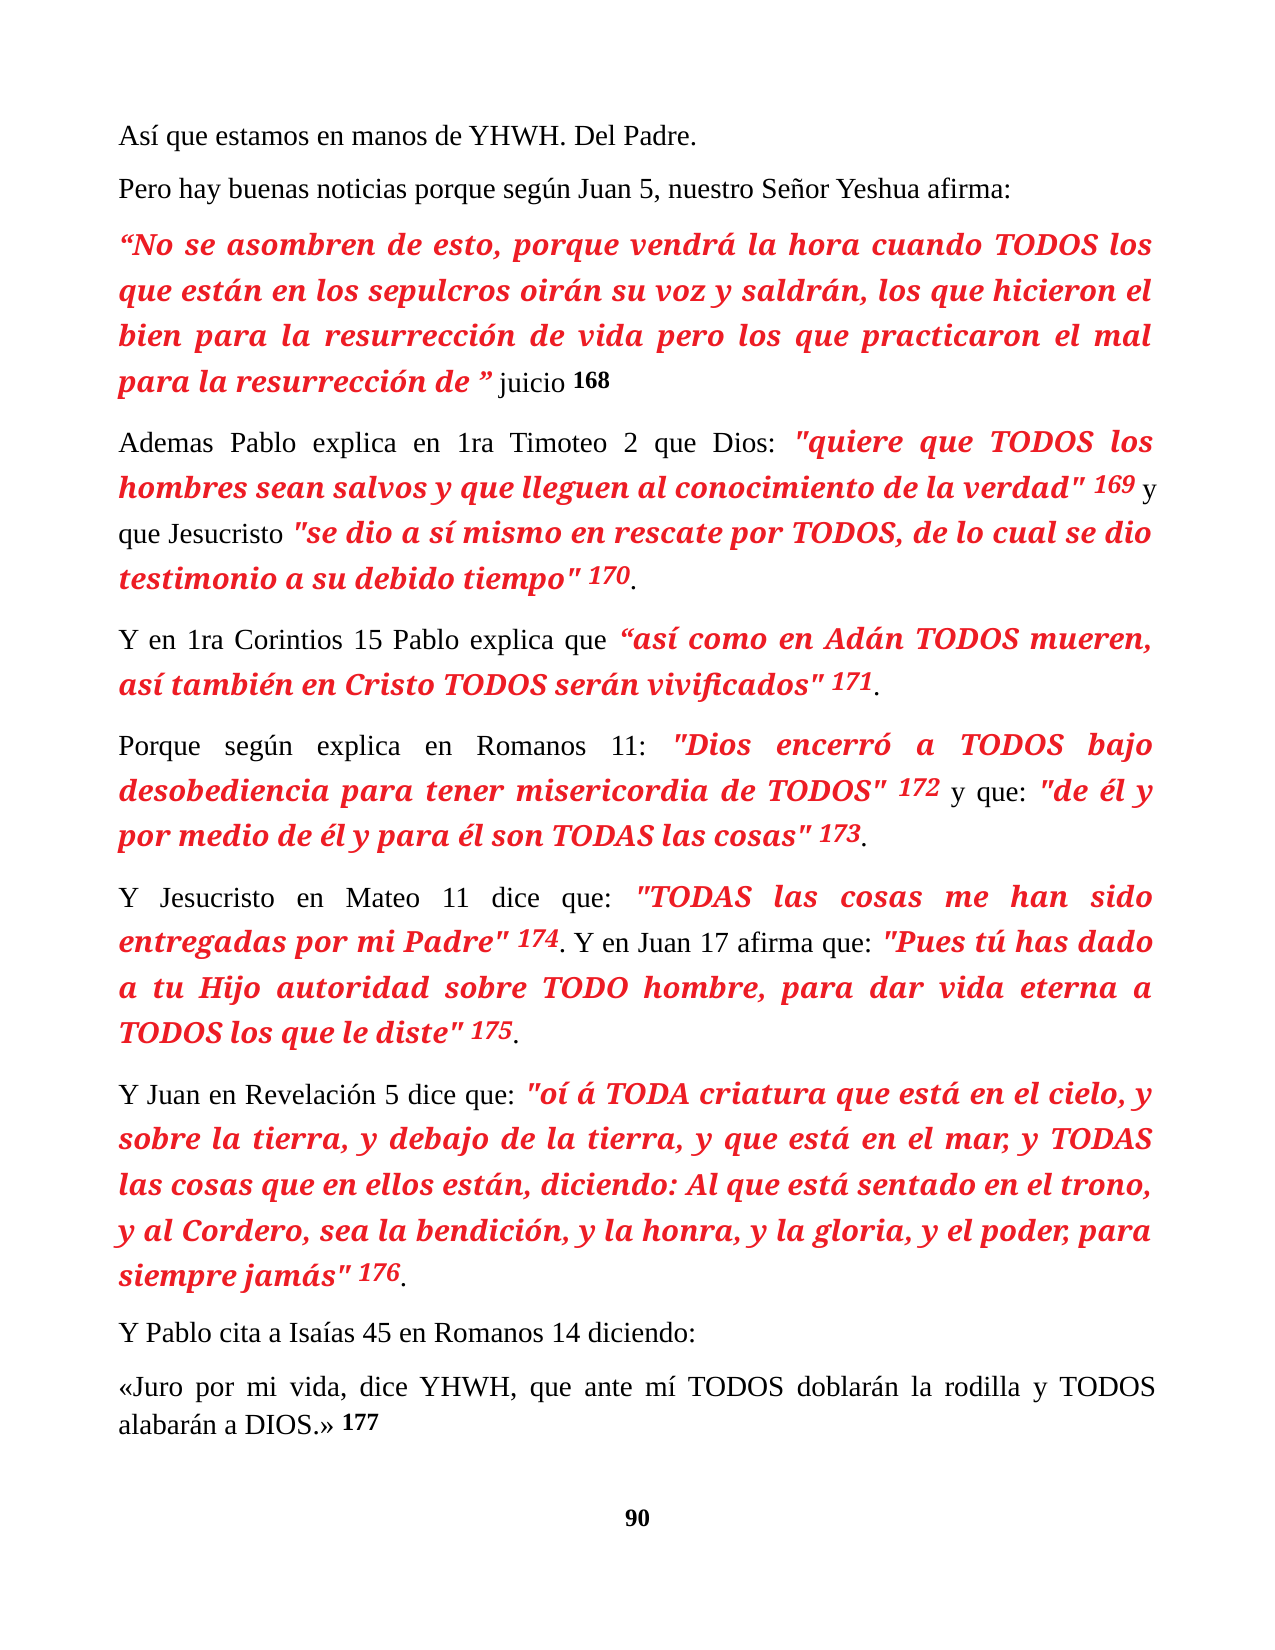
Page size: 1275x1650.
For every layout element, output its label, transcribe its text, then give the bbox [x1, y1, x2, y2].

text Y Pablo cita a Isaías 45 en Romanos 14 diciendo: [118, 1316, 1157, 1349]
text Porque según explica en Romanos 11: "Dios encerró a TODOS bajo desobediencia para tener misericordia de TODOS" y que: "de él y por medio de él y para él son TODAS las cosas" . [118, 724, 1157, 855]
text Así que estamos en manos de YHWH. Del Padre. [118, 118, 1157, 152]
text «Juro por mi vida, dice YHWH, que ante mí TODOS doblarán la rodilla y TODOS alabarán a DIOS.» [118, 1369, 1157, 1441]
text Pero hay buenas noticias porque según Juan 5, nuestro Señor Yeshua afirma: [118, 171, 1157, 205]
text Ademas Pablo explica en 1ra Timoteo 2 que Dios: "quiere que TODOS los hombres sean salvos y que lleguen al conocimiento de la verdad" y que Jesucristo "se dio a sí mismo en rescate por TODOS, de lo cual se dio testimonio a su debido tiempo" . [118, 421, 1157, 598]
text “No se asombren de esto, porque vendrá la hora cuando TODOS los que están en los sepulcros oirán su voz y saldrán, los que hicieron el bien para la resurrección de vida pero los que practicaron el mal para la resurrección de ” juicio [118, 224, 1157, 401]
text Y Juan en Revelación 5 dice que: "oí á TODA criatura que está en el cielo, y sobre la tierra, y debajo de la tierra, y que está en el mar, y TODAS las cosas que en ellos están, diciendo: Al que está sentado en el trono, y al Cordero, sea la bendición, y la honra, y la gloria, y el poder, para siempre jamás" . [118, 1073, 1157, 1295]
text Y en 1ra Corintios 15 Pablo explica que “así como en Adán TODOS mueren, así también en Cristo TODOS serán vivificados" . [118, 618, 1157, 704]
text Y Jesucristo en Mateo 11 dice que: "TODAS las cosas me han sido entregadas por mi Padre" . Y en Juan 17 afirma que: "Pues tú has dado a tu Hijo autoridad sobre TODO hombre, para dar vida eterna a TODOS los que le diste" . [118, 876, 1157, 1052]
